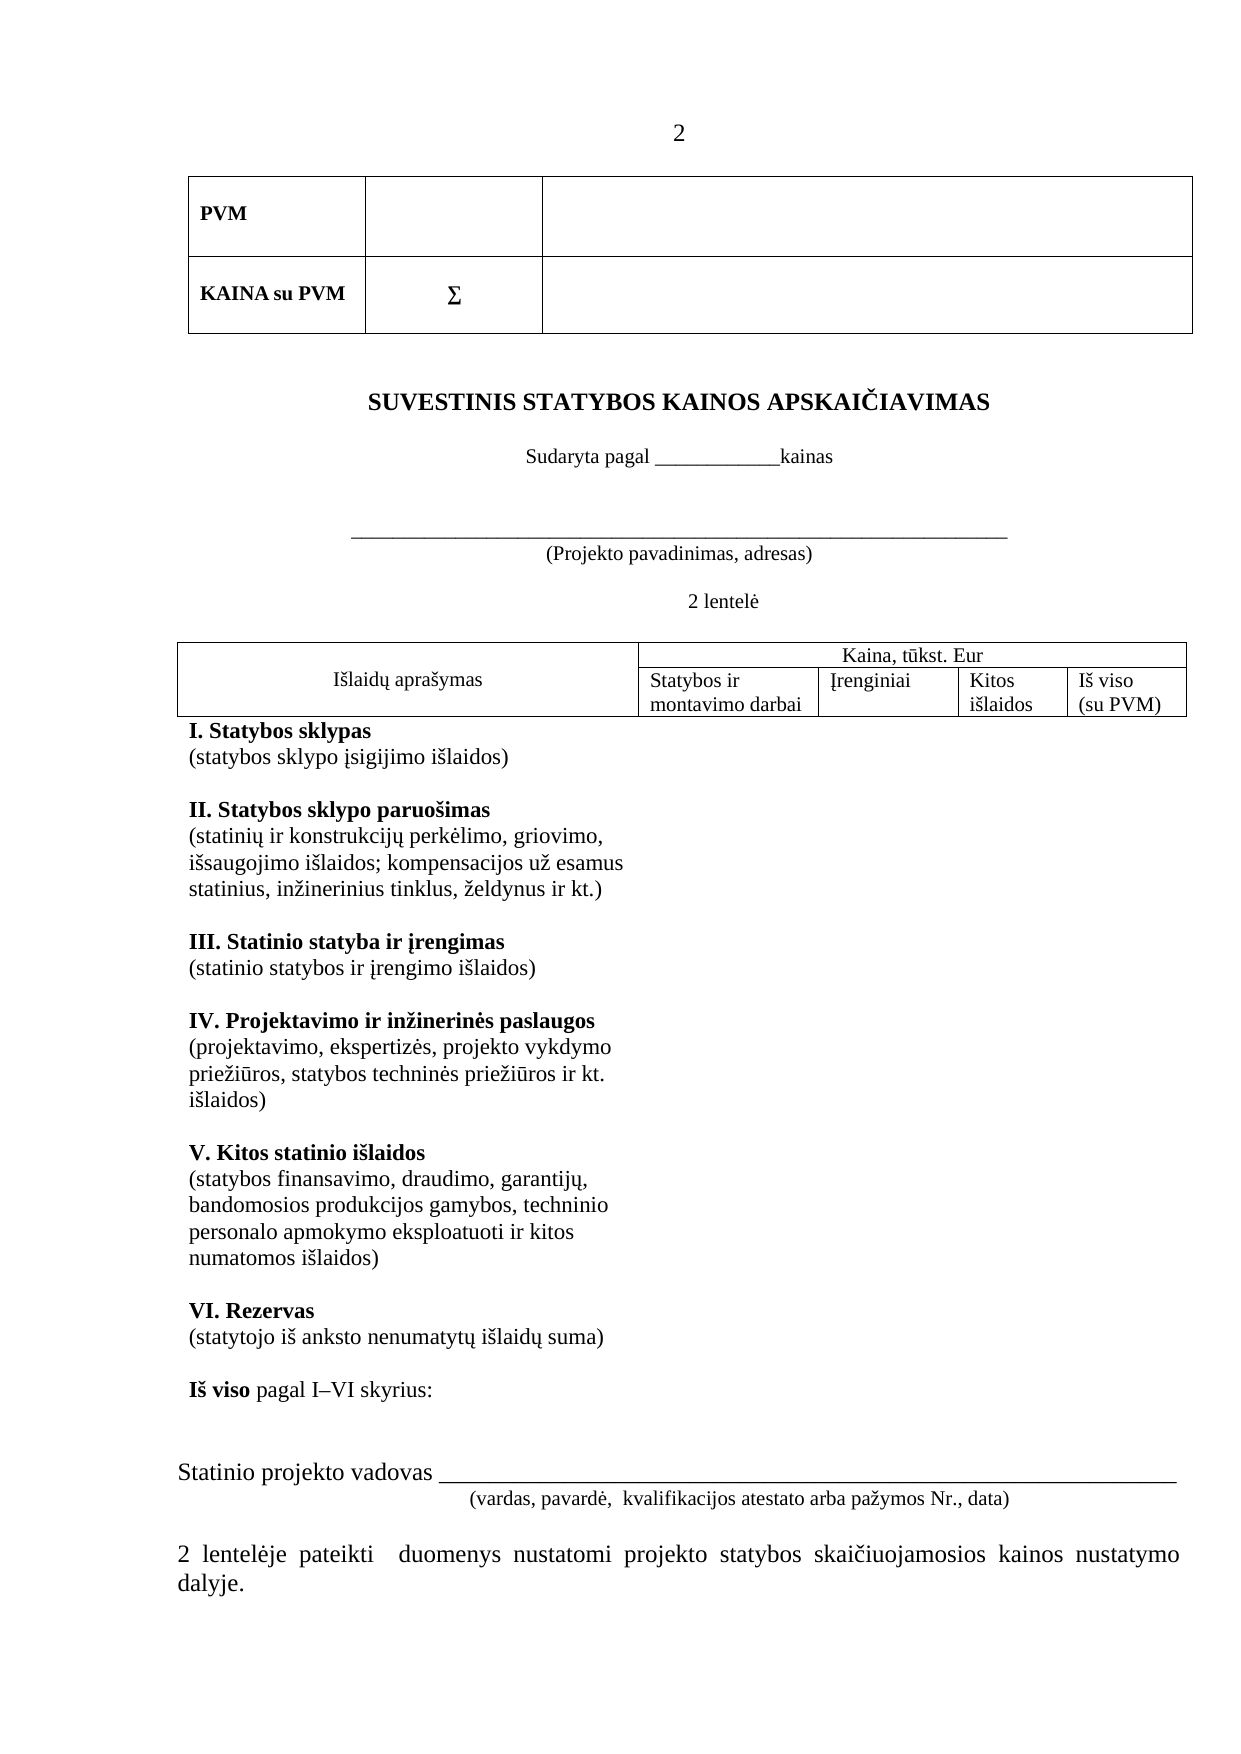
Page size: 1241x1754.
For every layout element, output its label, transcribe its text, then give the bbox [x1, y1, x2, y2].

table_cell [1067, 928, 1186, 1007]
table_cell [639, 717, 818, 796]
table_cell KAINA su PVM [189, 257, 365, 333]
table_cell [639, 796, 818, 928]
table_cell [819, 1297, 958, 1376]
table_cell [1067, 1007, 1186, 1139]
table_cell [543, 177, 1192, 256]
text Statinio projekto vadovas ___________________________________________________________ [177, 1457, 1181, 1486]
table_cell [958, 1139, 1067, 1297]
table_cell Iš viso (su PVM) [1068, 668, 1186, 716]
table_cell [366, 177, 542, 256]
table_cell PVM [189, 177, 365, 256]
table_cell [819, 1139, 958, 1297]
table_cell [1067, 1297, 1186, 1376]
table_cell V. Kitos statinio išlaidos (statybos finansavimo, draudimo, garantijų, bandomosios produkcijos gamybos, techninio personalo apmokymo eksploatuoti ir kitos numatomos išlaidos) [177, 1139, 638, 1297]
table_cell Iš viso pagal I–VI skyrius: [177, 1376, 638, 1428]
table_cell [958, 796, 1067, 928]
table_cell [639, 1297, 818, 1376]
text SUVESTINIS STATYBOS KAINOS APSKAIČIAVIMAS [177, 387, 1181, 416]
text (Projekto pavadinimas, adresas) [177, 541, 1181, 565]
table_cell [1067, 1376, 1186, 1428]
text Sudaryta pagal ____________kainas [177, 444, 1181, 468]
table_cell [958, 717, 1067, 796]
table_cell I. Statybos sklypas (statybos sklypo įsigijimo išlaidos) [177, 717, 638, 796]
table_cell [1067, 717, 1186, 796]
table_cell III. Statinio statyba ir įrengimas (statinio statybos ir įrengimo išlaidos) [177, 928, 638, 1007]
table_cell ∑ [366, 257, 542, 333]
table_header Kaina, tūkst. Eur [639, 643, 1186, 667]
table_cell Statybos ir montavimo darbai [639, 668, 818, 716]
text 2 lentelė [177, 589, 1181, 613]
text _______________________________________________________________ [177, 517, 1181, 541]
table_cell [639, 1376, 818, 1428]
table_cell Įrenginiai [819, 668, 958, 716]
table_header Išlaidų aprašymas [178, 643, 638, 716]
text 2 lentelėje pateikti duomenys nustatomi projekto statybos skaičiuojamosios kainos nustatymo dalyje. [177, 1539, 1181, 1596]
table_cell [639, 1007, 818, 1139]
table_cell [819, 1376, 958, 1428]
table_cell [958, 1007, 1067, 1139]
table_cell [819, 1007, 958, 1139]
table_cell Kitos išlaidos [959, 668, 1067, 716]
table_cell [819, 796, 958, 928]
table_cell [819, 928, 958, 1007]
table_cell [543, 257, 1192, 333]
table_cell [639, 928, 818, 1007]
table_cell [958, 928, 1067, 1007]
table_cell [958, 1376, 1067, 1428]
table_cell VI. Rezervas (statytojo iš anksto nenumatytų išlaidų suma) [177, 1297, 638, 1376]
table_cell [1067, 1139, 1186, 1297]
table_cell II. Statybos sklypo paruošimas (statinių ir konstrukcijų perkėlimo, griovimo, išsaugojimo išlaidos; kompensacijos už esamus statinius, inžinerinius tinklus, želdynus ir kt.) [177, 796, 638, 928]
table_cell [958, 1297, 1067, 1376]
text (vardas, pavardė, kvalifikacijos atestato arba pažymos Nr., data) [177, 1486, 1181, 1510]
table_cell IV. Projektavimo ir inžinerinės paslaugos (projektavimo, ekspertizės, projekto vykdymo priežiūros, statybos techninės priežiūros ir kt. išlaidos) [177, 1007, 638, 1139]
table_cell [819, 717, 958, 796]
table_cell [639, 1139, 818, 1297]
table_cell [1067, 796, 1186, 928]
